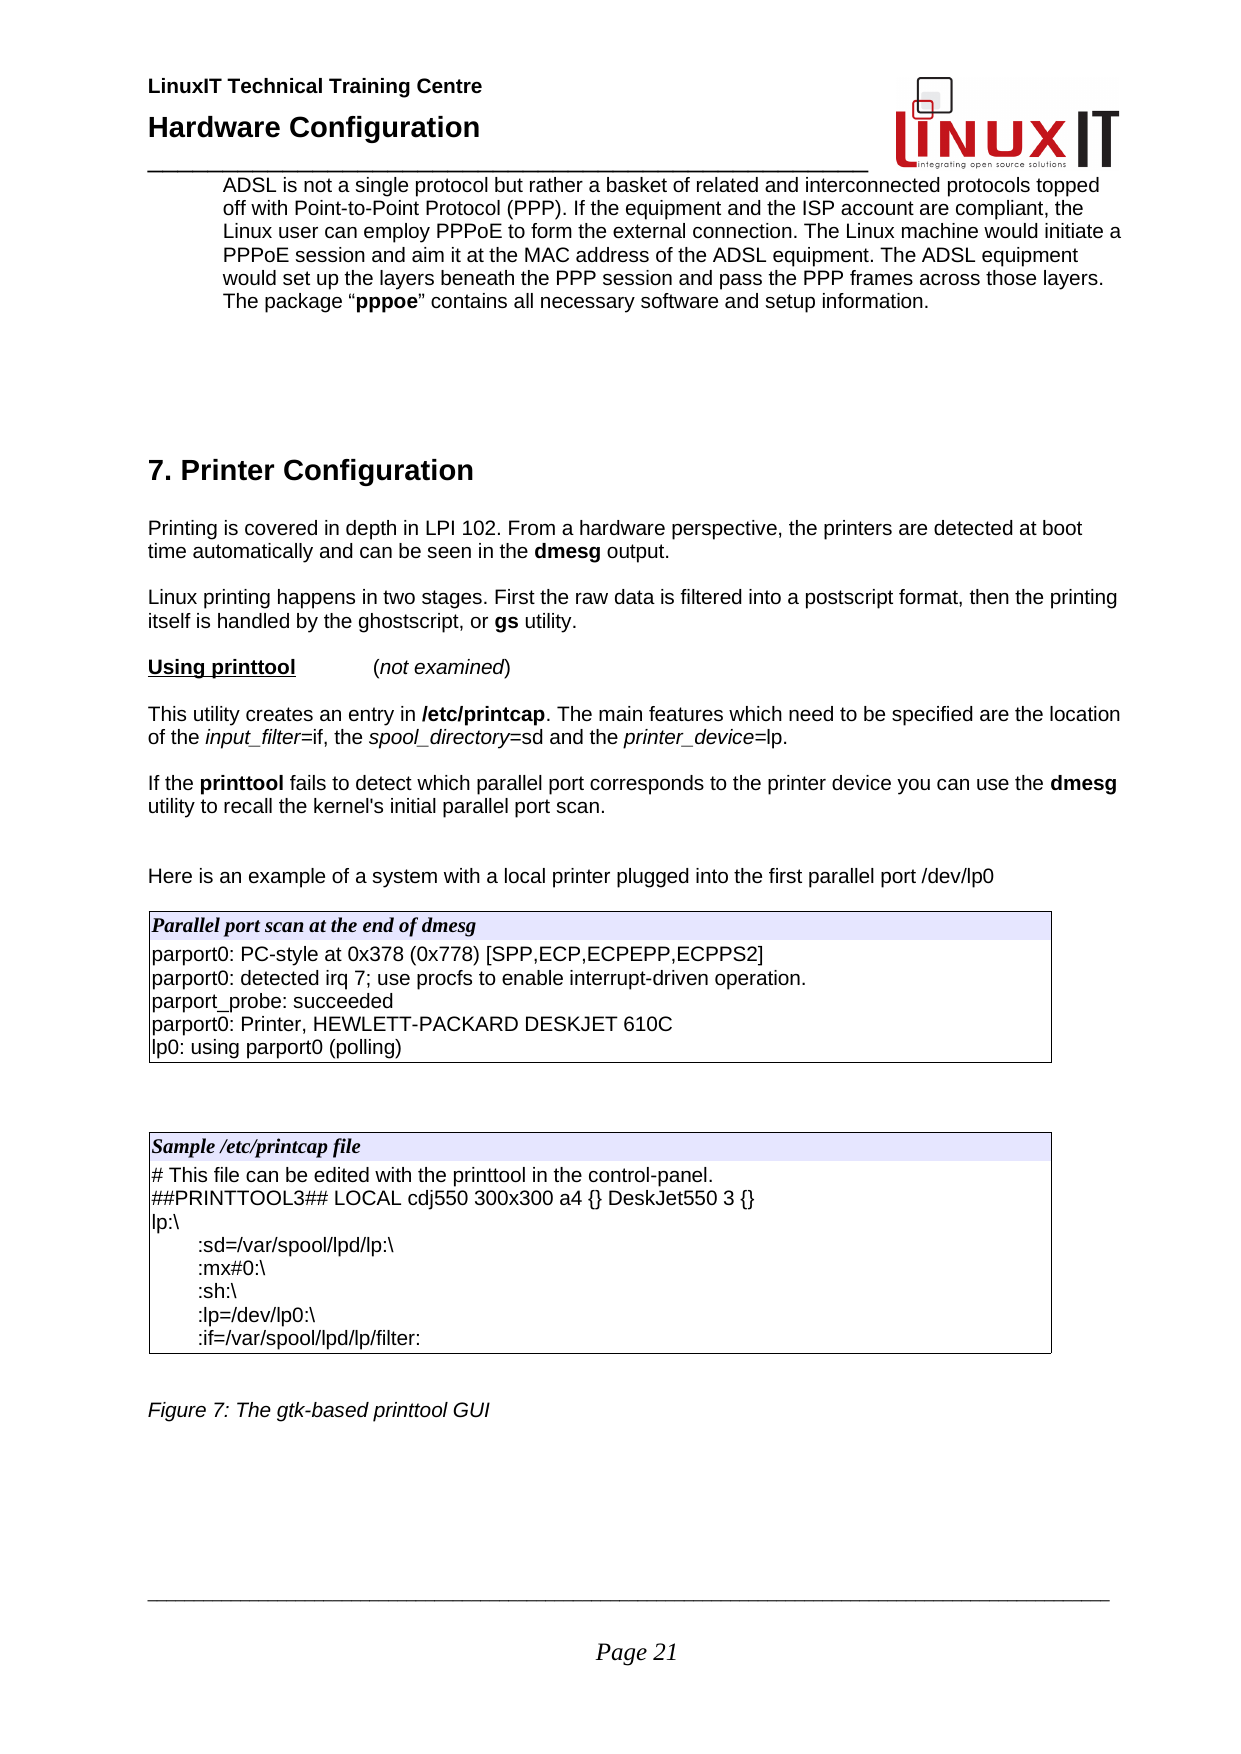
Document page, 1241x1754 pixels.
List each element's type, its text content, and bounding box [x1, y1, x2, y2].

table_header Sample /etc/printcap file [150, 1133, 1051, 1161]
table_cell # This file can be edited with the printtool in the control-panel. ##PRINTTOOL3## LOCAL cdj550 300x300 a4 {} DeskJet550 3 {} lp:\ :sd=/var/spool/lpd/lp:\ :mx#0:\ :sh:\ :lp=/dev/lp0:\ :if=/var/spool/lpd/lp/filter: [150, 1161, 1051, 1353]
text Figure 7: The gtk-based printtool GUI [148, 1399, 1122, 1422]
text This utility creates an entry in /etc/printcap. The main features which need to be specified are the location of the input_filter=if, the spool_directory=sd and the printer_device=lp. [148, 702, 1122, 749]
picture [896, 77, 1120, 171]
table_cell parport0: PC-style at 0x378 (0x778) [SPP,ECP,ECPEPP,ECPPS2] parport0: detected irq 7; use procfs to enable interrupt-driven operation. parport_probe: succeeded parport0: Printer, HEWLETT-PACKARD DESKJET 610C lp0: using parport0 (polling) [150, 940, 1051, 1062]
text ADSL is not a single protocol but rather a basket of related and interconnected protocols topped off with Point-to-Point Protocol (PPP). If the equipment and the ISP account are compliant, the Linux user can employ PPPoE to form the external connection. The Linux machine would initiate a PPPoE session and aim it at the MAC address of the ADSL equipment. The ADSL equipment would set up the layers beneath the PPP session and pass the PPP frames across those layers. The package “pppoe” contains all necessary software and setup information. [223, 174, 1122, 313]
table_header Parallel port scan at the end of dmesg [150, 912, 1051, 940]
text Printing is covered in depth in LPI 102. From a hardware perspective, the printers are detected at boot time automatically and can be seen in the dmesg output. [148, 516, 1122, 563]
subtitle 7. Printer Configuration [148, 454, 1122, 487]
text Here is an example of a system with a local printer plugged into the first parallel port /dev/lp0 [148, 865, 1122, 888]
text Linux printing happens in two stages. First the raw data is filtered into a postscript format, then the printing itself is handled by the ghostscript, or gs utility. [148, 586, 1122, 632]
text Using printtool (not examined) [148, 656, 1122, 679]
text If the printtool fails to detect which parallel port corresponds to the printer device you can use the dmesg utility to recall the kernel's initial parallel port scan. [148, 772, 1122, 818]
